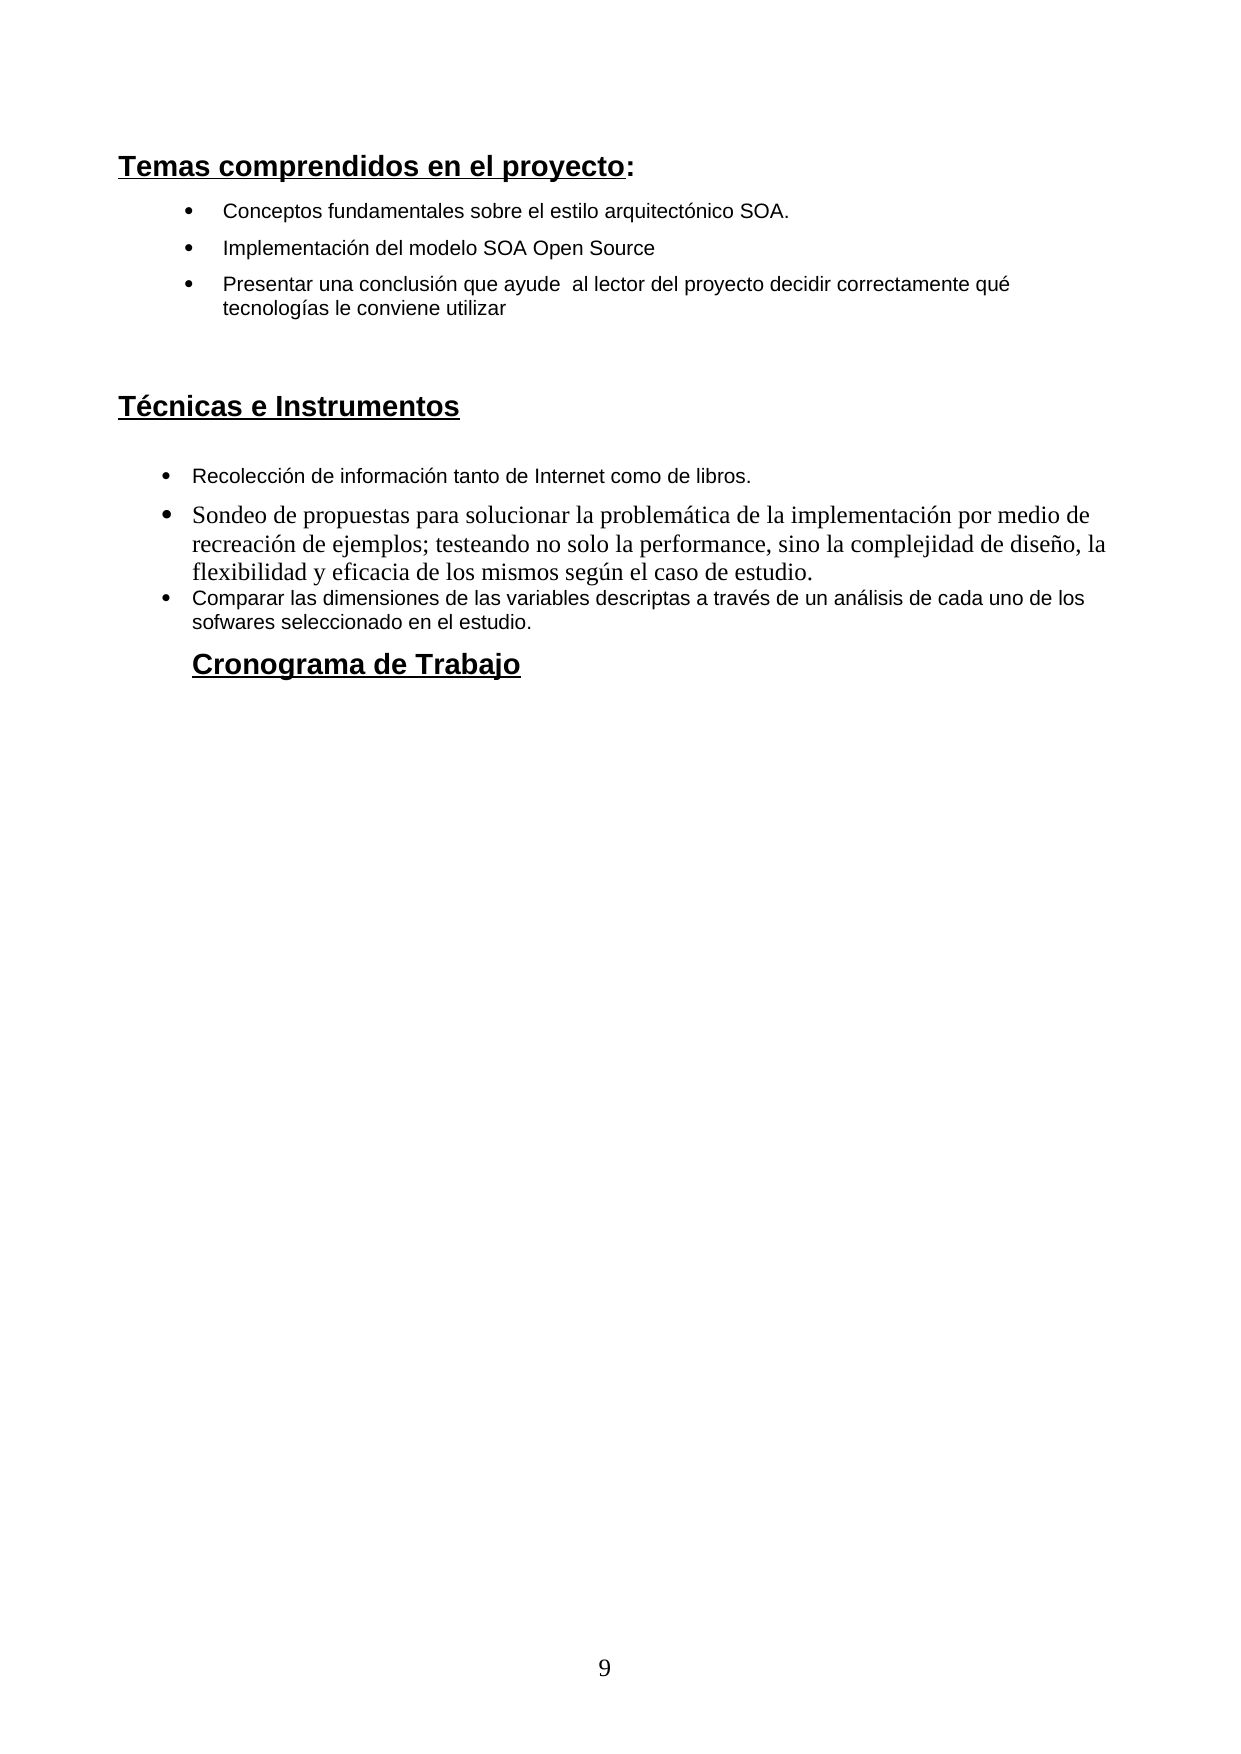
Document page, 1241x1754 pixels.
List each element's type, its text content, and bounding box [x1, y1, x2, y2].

text Temas comprendidos en el proyecto: [118, 149, 1122, 182]
list Recolección de información tanto de Internet como de libros. [162, 464, 1122, 488]
list Sondeo de propuestas para solucionar la problemática de la implementación por medio de recreación de ejemplos; testeando no solo la performance, sino la complejidad de diseño, la flexibilidad y eficacia de los mismos según el caso de estudio. [162, 500, 1122, 586]
list Presentar una conclusión que ayude al lector del proyecto decidir correctamente qué tecnologías le conviene utilizar [185, 272, 1122, 319]
list Implementación del modelo SOA Open Source [185, 236, 1122, 259]
list Comparar las dimensiones de las variables descriptas a través de un análisis de cada uno de los sofwares seleccionado en el estudio. [162, 586, 1122, 634]
text Técnicas e Instrumentos [118, 389, 1122, 423]
list Cronograma de Trabajo [162, 647, 1122, 680]
list Conceptos fundamentales sobre el estilo arquitectónico SOA. [185, 199, 1122, 223]
